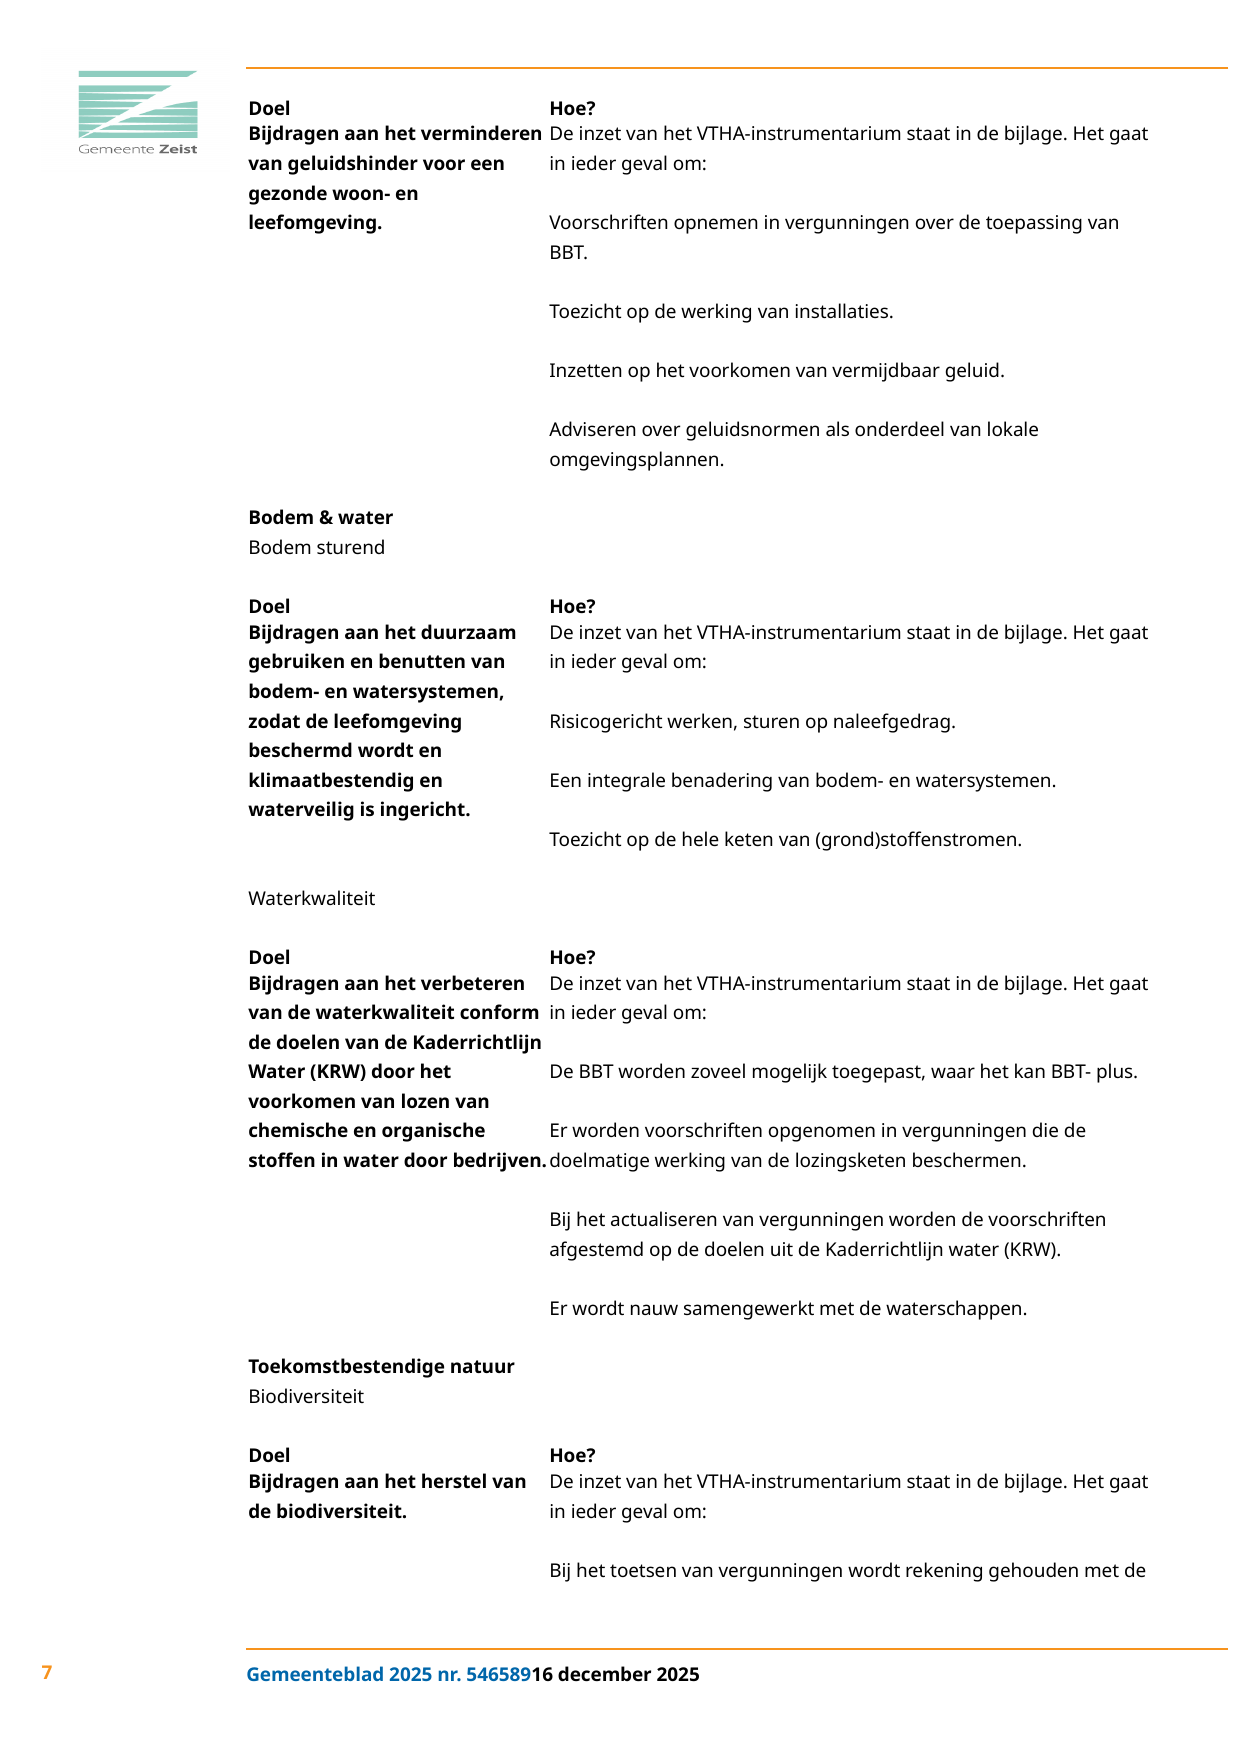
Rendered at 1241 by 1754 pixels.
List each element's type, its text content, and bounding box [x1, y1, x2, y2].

table_cell Bijdragen aan het herstel van de biodiversiteit. [248, 1468, 549, 1583]
table_header Hoe? [549, 1443, 1152, 1468]
text Biodiversiteit [248, 1383, 1152, 1409]
table_cell Bijdragen aan het verbeteren van de waterkwaliteit conform de doelen van de Kaderrichtlijn Water (KRW) door het voorkomen van lozen van chemische en organische stoffen in water door bedrijven. [248, 970, 549, 1321]
table_header Doel [248, 593, 549, 619]
picture [41, 47, 231, 172]
text Bodem & water [248, 504, 1152, 530]
table_cell De inzet van het VTHA-instrumentarium staat in de bijlage. Het gaat in ieder geval om: De BBT worden zoveel mogelijk toegepast, waar het kan BBT- plus. Er worden voorschriften opgenomen in vergunningen die de doelmatige werking van de lozingsketen beschermen. Bij het actualiseren van vergunningen worden de voorschriften afgestemd op de doelen uit de Kaderrichtlijn water (KRW). Er wordt nauw samengewerkt met de waterschappen. [549, 970, 1152, 1321]
table_cell Bijdragen aan het verminderen van geluidshinder voor een gezonde woon- en leefomgeving. [248, 121, 549, 472]
text Bodem sturend [248, 534, 1152, 560]
text Waterkwaliteit [248, 885, 1152, 910]
table_header Hoe? [549, 95, 1152, 121]
table_header Doel [248, 944, 549, 970]
table_header Doel [248, 1443, 549, 1468]
text Toekomstbestendige natuur [248, 1354, 1152, 1379]
table_cell De inzet van het VTHA-instrumentarium staat in de bijlage. Het gaat in ieder geval om: Risicogericht werken, sturen op naleefgedrag. Een integrale benadering van bodem- en watersystemen. Toezicht op de hele keten van (grond)stoffenstromen. [549, 619, 1152, 852]
table_cell De inzet van het VTHA-instrumentarium staat in de bijlage. Het gaat in ieder geval om: Bij het toetsen van vergunningen wordt rekening gehouden met de [549, 1468, 1152, 1583]
table_header Hoe? [549, 944, 1152, 970]
table_cell Bijdragen aan het duurzaam gebruiken en benutten van bodem- en watersystemen, zodat de leefomgeving beschermd wordt en klimaatbestendig en waterveilig is ingericht. [248, 619, 549, 852]
table_header Doel [248, 95, 549, 121]
table_cell De inzet van het VTHA-instrumentarium staat in de bijlage. Het gaat in ieder geval om: Voorschriften opnemen in vergunningen over de toepassing van BBT. Toezicht op de werking van installaties. Inzetten op het voorkomen van vermijdbaar geluid. Adviseren over geluidsnormen als onderdeel van lokale omgevingsplannen. [549, 121, 1152, 472]
table_header Hoe? [549, 593, 1152, 619]
